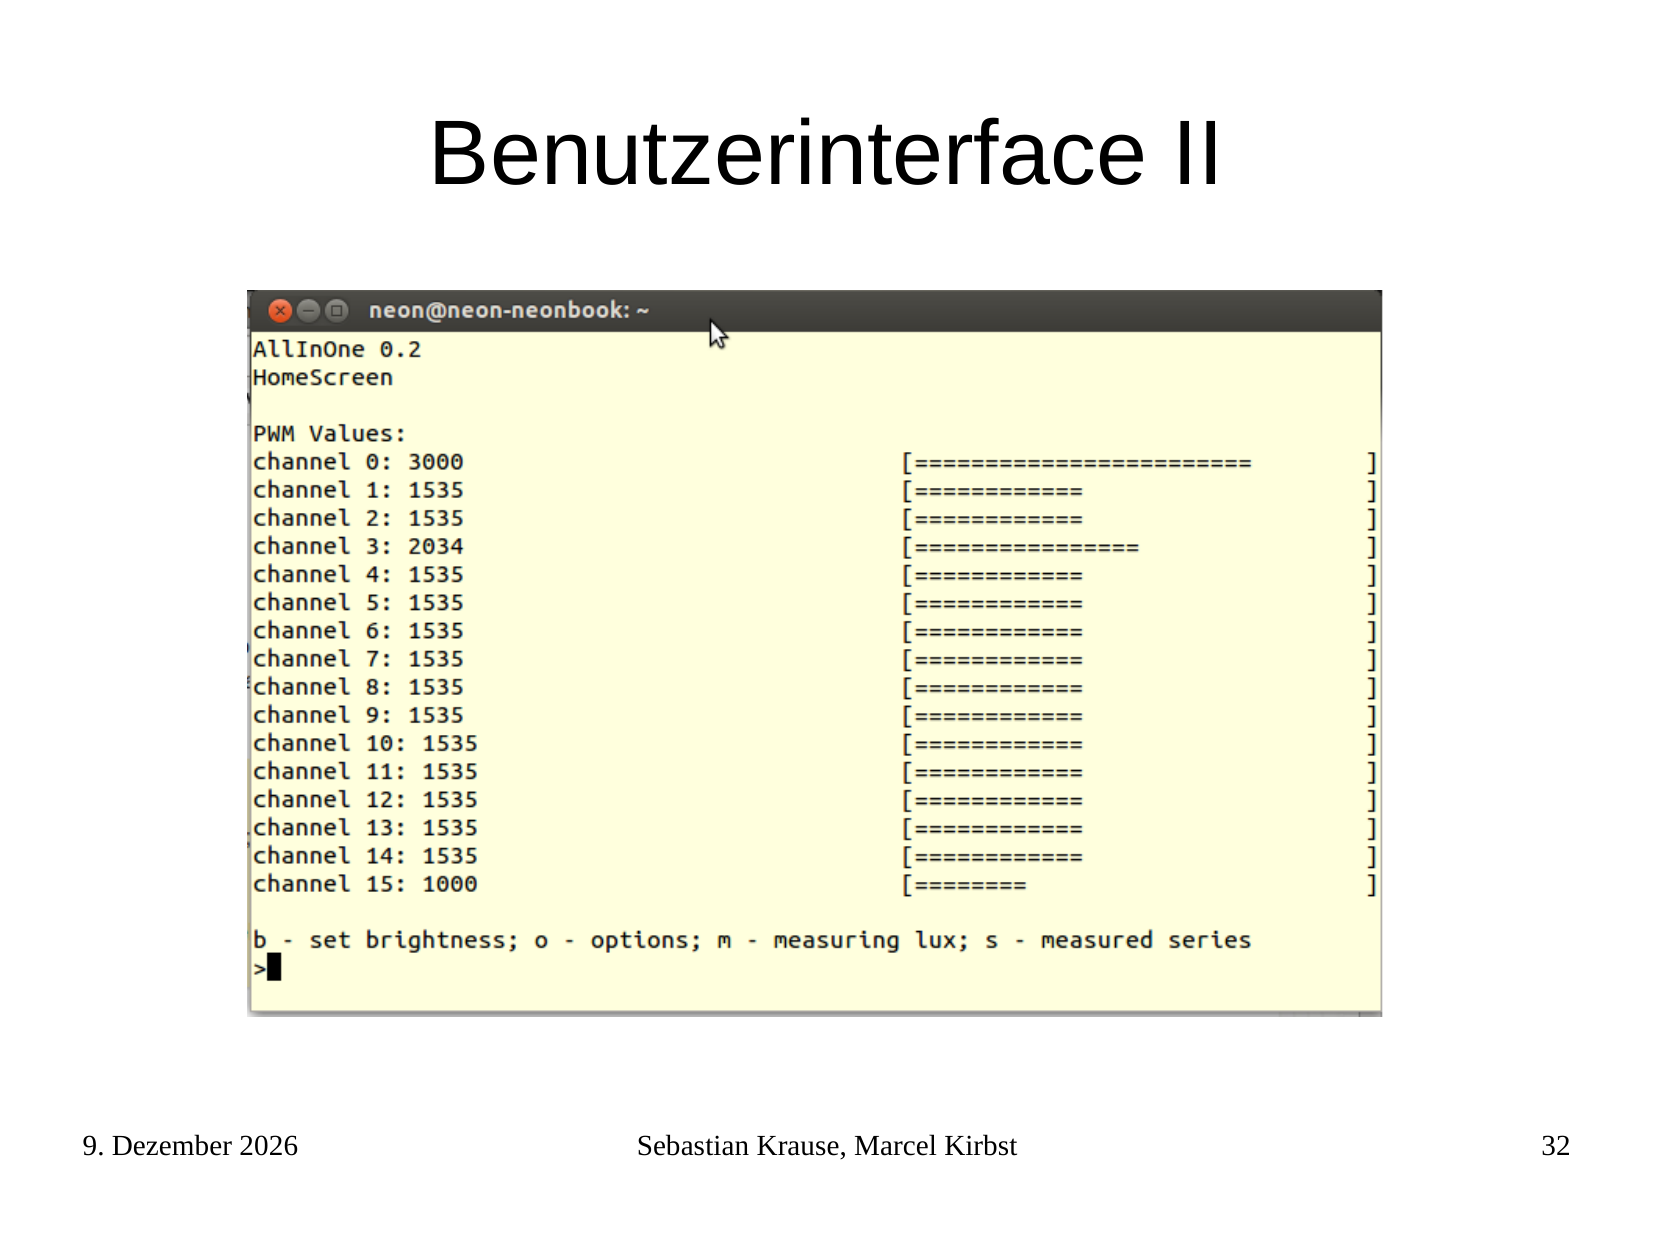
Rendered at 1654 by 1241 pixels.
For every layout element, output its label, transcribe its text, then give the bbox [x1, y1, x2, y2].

picture [247, 290, 1384, 1017]
title Benutzerinterface II [82, 49, 1571, 257]
